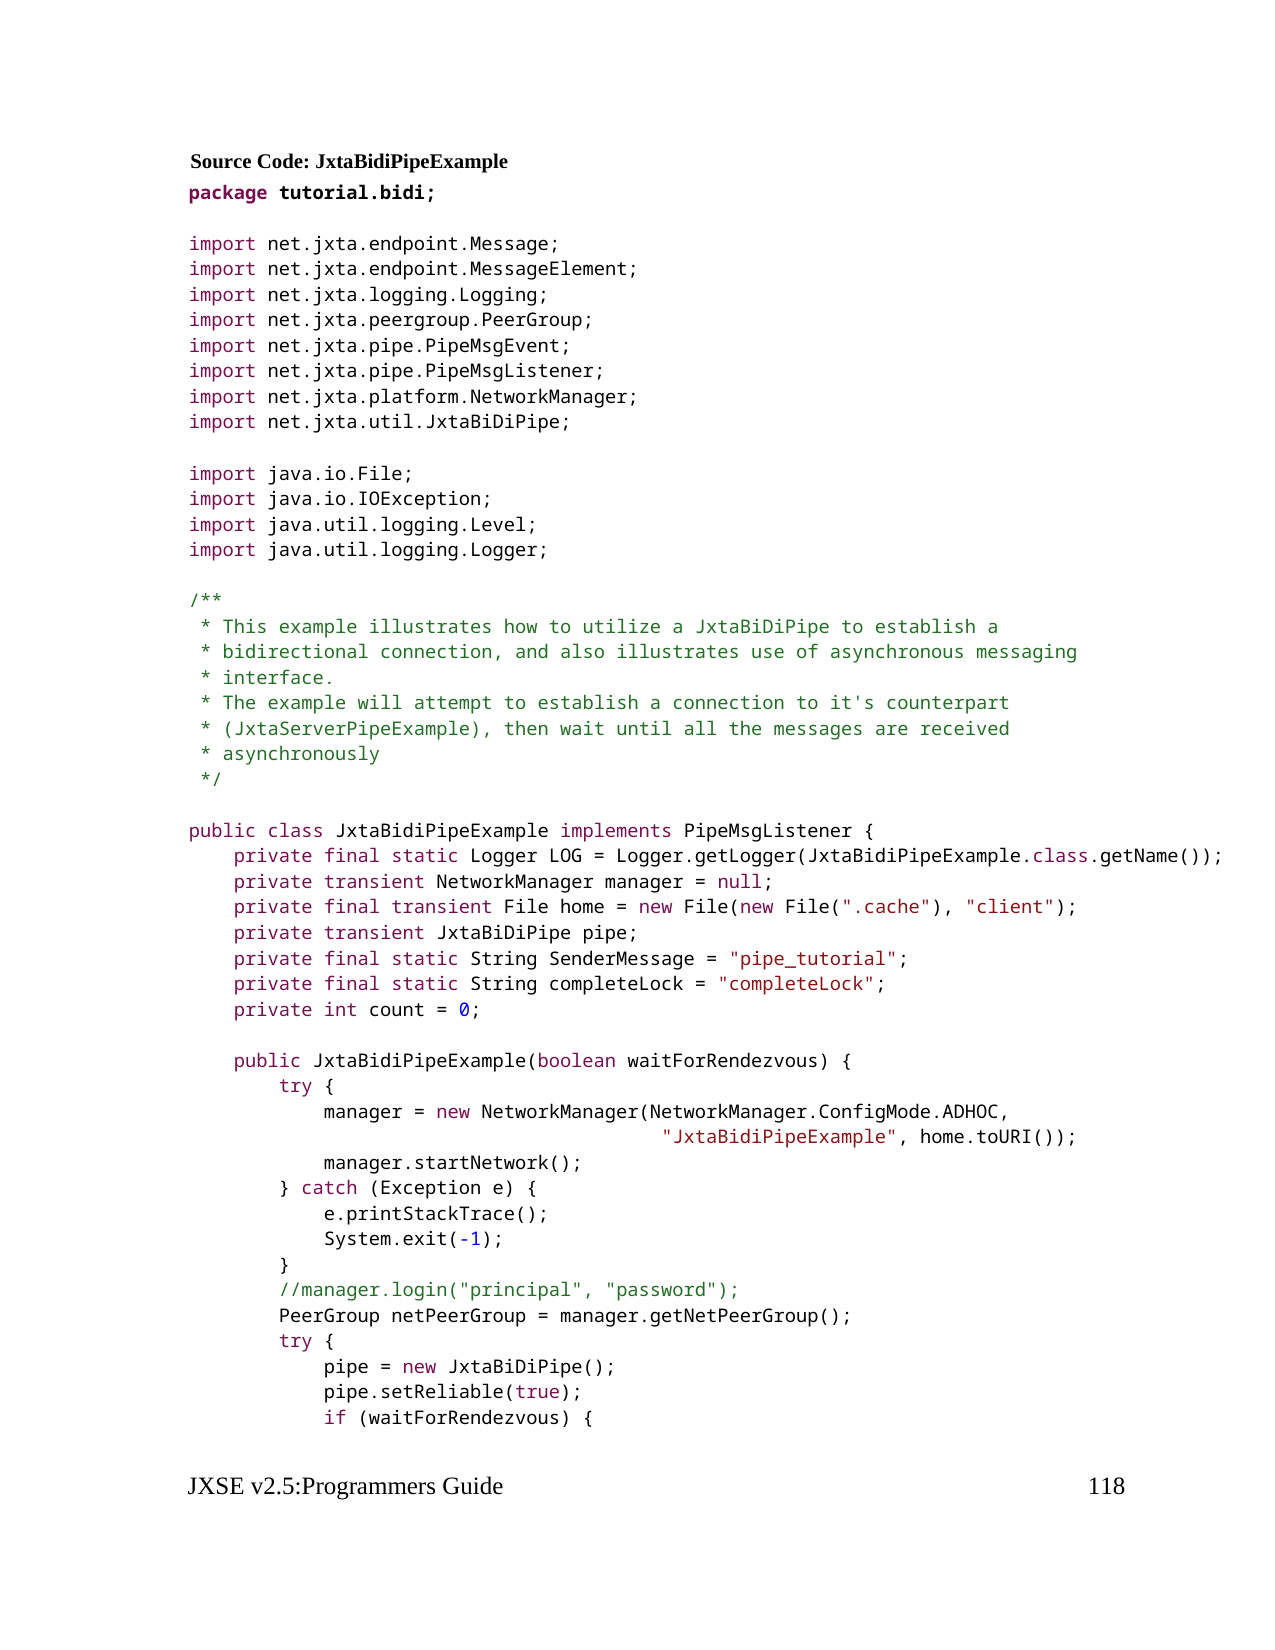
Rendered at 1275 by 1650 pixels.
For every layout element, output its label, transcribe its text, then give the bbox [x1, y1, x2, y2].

text import net.jxta.util.JxtaBiDiPipe; [188, 409, 1275, 434]
text "JxtaBidiPipeExample", home.toURI()); [188, 1123, 1275, 1149]
text private final static Logger LOG = Logger.getLogger(JxtaBidiPipeExample.class.getName()); [188, 843, 1275, 868]
text pipe.setReliable(true); [188, 1379, 1275, 1404]
text try { [188, 1072, 1275, 1098]
text import java.util.logging.Level; [188, 511, 1275, 537]
text private final transient File home = new File(new File(".cache"), "client"); [188, 894, 1275, 919]
text import net.jxta.logging.Logging; [188, 281, 1275, 307]
text Source Code: JxtaBidiPipeExample [190, 150, 1063, 173]
text private transient NetworkManager manager = null; [188, 868, 1275, 894]
text import net.jxta.pipe.PipeMsgListener; [188, 358, 1275, 383]
text import net.jxta.endpoint.Message; [188, 230, 1275, 256]
text e.printStackTrace(); [188, 1200, 1275, 1226]
text manager.startNetwork(); [188, 1149, 1275, 1174]
text if (waitForRendezvous) { [188, 1404, 1275, 1430]
text manager = new NetworkManager(NetworkManager.ConfigMode.ADHOC, [188, 1098, 1275, 1123]
text import java.io.File; [188, 460, 1275, 486]
text pipe = new JxtaBiDiPipe(); [188, 1353, 1275, 1379]
text import net.jxta.pipe.PipeMsgEvent; [188, 332, 1275, 358]
text private final static String SenderMessage = "pipe_tutorial"; [188, 945, 1275, 970]
text /** [188, 588, 1275, 613]
text */ [188, 766, 1275, 792]
text import java.io.IOException; [188, 486, 1275, 511]
text * (JxtaServerPipeExample), then wait until all the messages are received [188, 715, 1275, 741]
text private transient JxtaBiDiPipe pipe; [188, 919, 1275, 945]
text System.exit(-1); [188, 1226, 1275, 1251]
text private final static String completeLock = "completeLock"; [188, 970, 1275, 996]
text private int count = 0; [188, 996, 1275, 1021]
text * asynchronously [188, 741, 1275, 766]
text * bidirectional connection, and also illustrates use of asynchronous messaging [188, 639, 1275, 664]
text * This example illustrates how to utilize a JxtaBiDiPipe to establish a [188, 613, 1275, 639]
text } catch (Exception e) { [188, 1174, 1275, 1200]
text //manager.login("principal", "password"); [188, 1277, 1275, 1302]
text public JxtaBidiPipeExample(boolean waitForRendezvous) { [188, 1047, 1275, 1072]
text import net.jxta.peergroup.PeerGroup; [188, 307, 1275, 332]
text import net.jxta.platform.NetworkManager; [188, 383, 1275, 409]
text } [188, 1251, 1275, 1277]
text import java.util.logging.Logger; [188, 537, 1275, 562]
text import net.jxta.endpoint.MessageElement; [188, 256, 1275, 281]
text * interface. [188, 664, 1275, 690]
text package tutorial.bidi; [188, 179, 1275, 205]
text PeerGroup netPeerGroup = manager.getNetPeerGroup(); [188, 1302, 1275, 1328]
text * The example will attempt to establish a connection to it's counterpart [188, 690, 1275, 715]
text public class JxtaBidiPipeExample implements PipeMsgListener { [188, 817, 1275, 843]
text try { [188, 1328, 1275, 1353]
